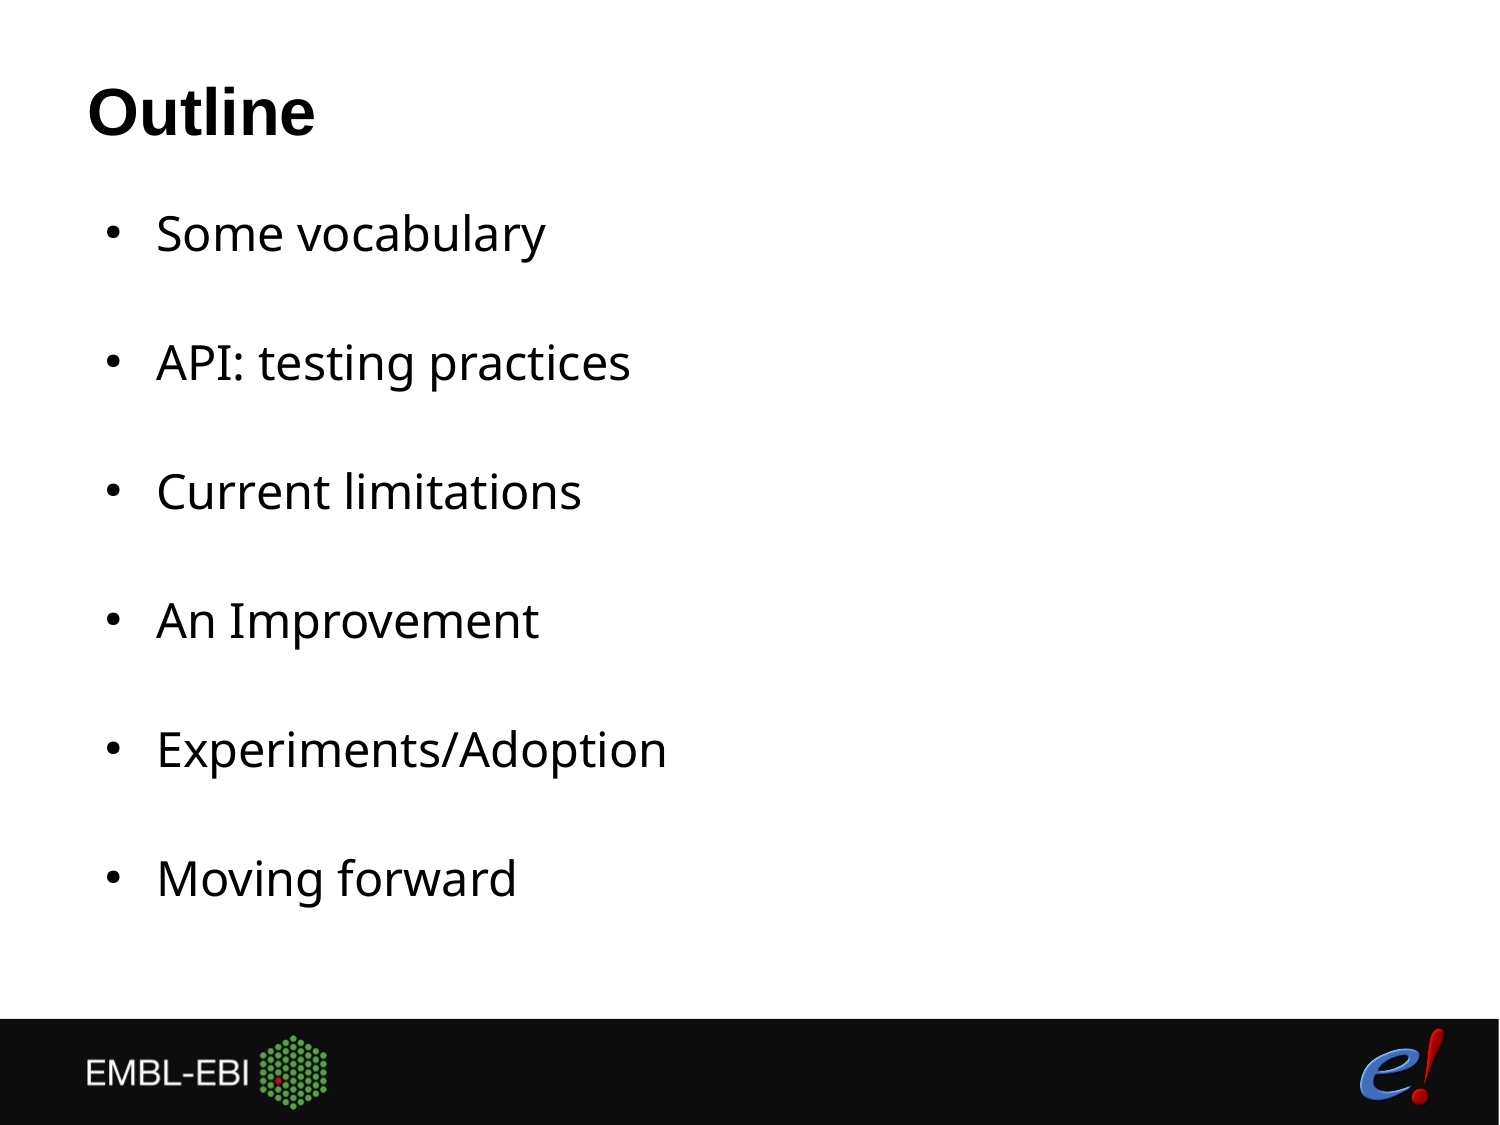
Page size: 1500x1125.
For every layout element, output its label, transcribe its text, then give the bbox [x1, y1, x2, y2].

picture [1357, 1026, 1448, 1112]
title Outline [87, 50, 1425, 175]
picture [87, 1035, 327, 1110]
list Some vocabulary API: testing practices Current limitations An Improvement Experiments/Adoption Moving forward [87, 200, 1425, 914]
